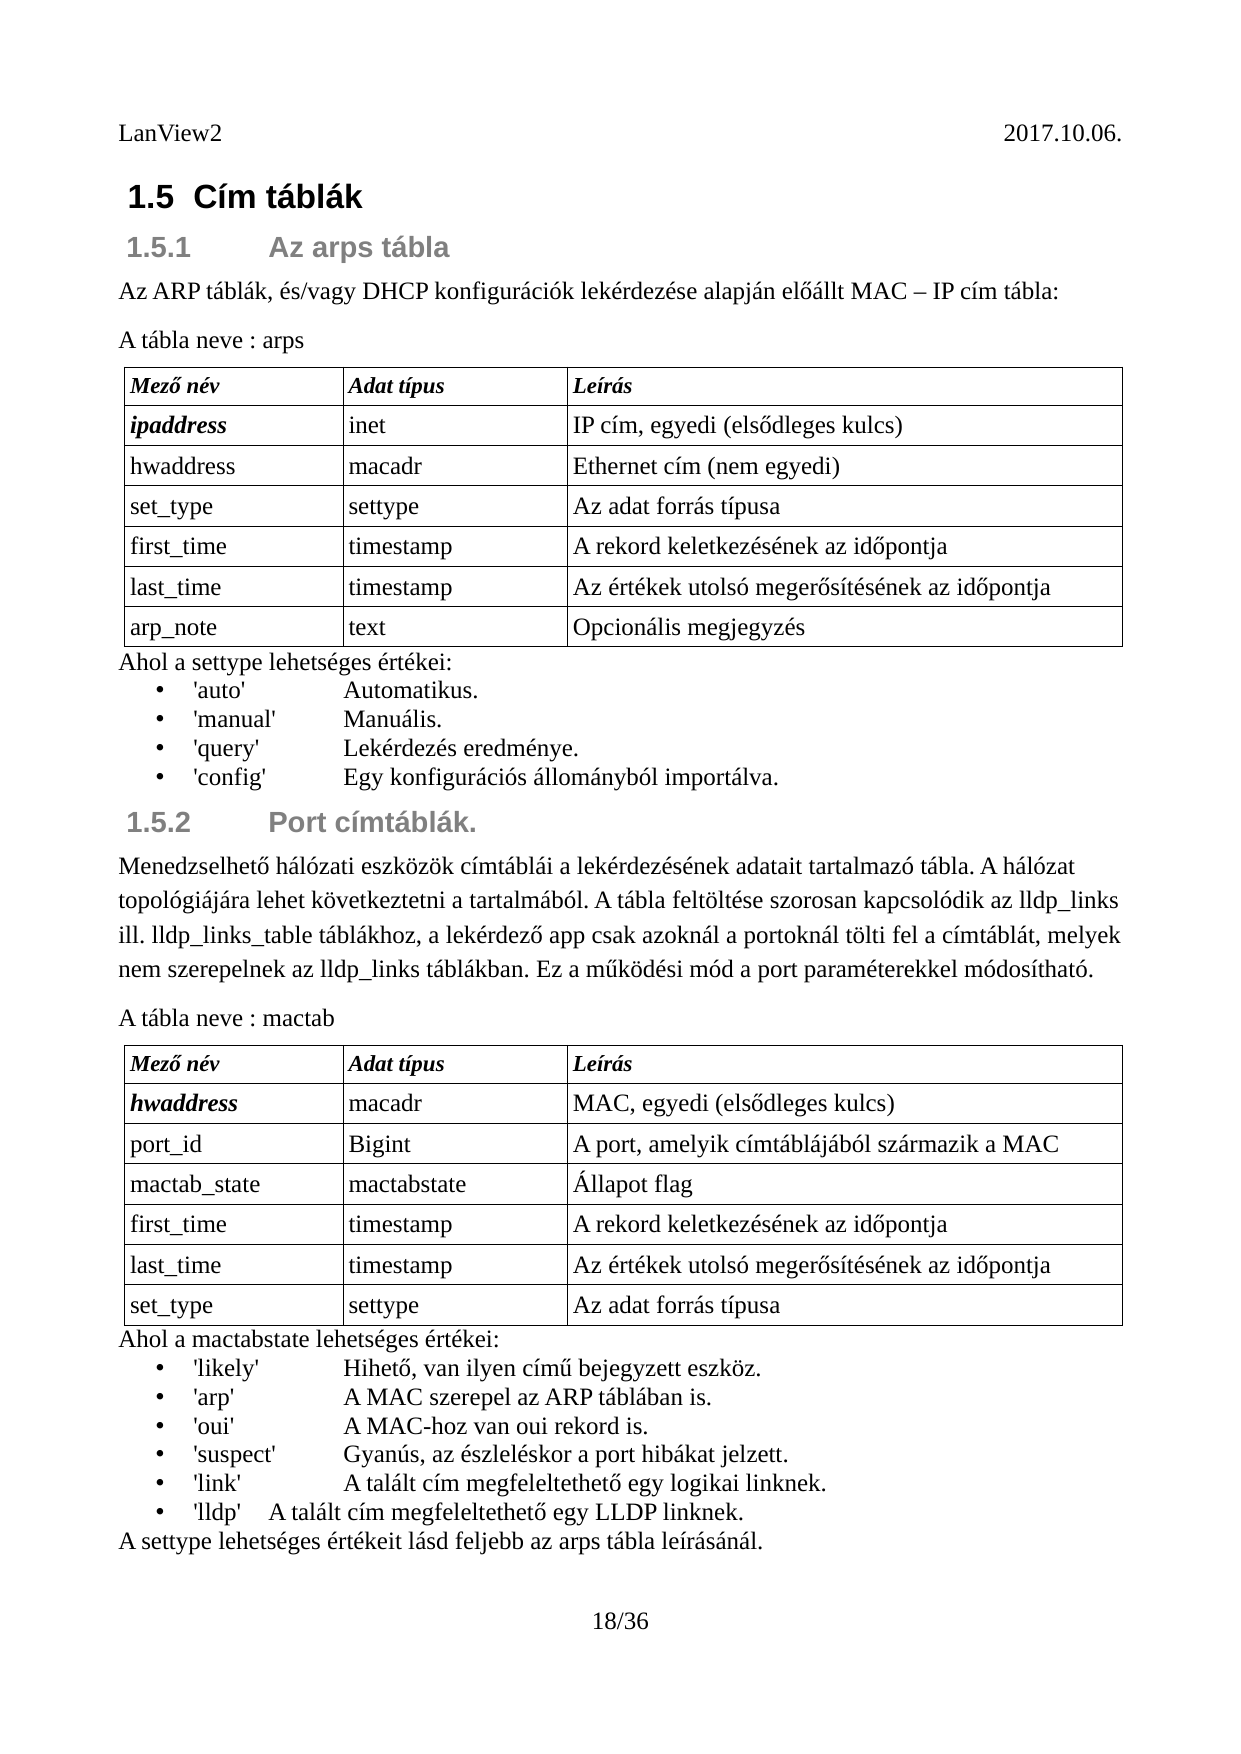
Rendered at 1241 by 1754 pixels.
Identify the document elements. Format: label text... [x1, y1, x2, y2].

table_cell Opcionális megjegyzés [568, 607, 1122, 646]
list 'suspect' Gyanús, az észleléskor a port hibákat jelzett. [156, 1439, 1122, 1468]
table_cell macadr [344, 1084, 567, 1123]
subtitle Port címtáblák. [118, 805, 1122, 838]
table_cell last_time [125, 1245, 343, 1284]
table_cell mactabstate [344, 1164, 567, 1203]
table_cell A rekord keletkezésének az időpontja [568, 1205, 1122, 1244]
table_cell hwaddress [125, 446, 343, 485]
table_cell first_time [125, 527, 343, 566]
table_header Leírás [568, 368, 1122, 404]
table_header Mező név [125, 368, 343, 404]
text Az ARP táblák, és/vagy DHCP konfigurációk lekérdezése alapján előállt MAC – IP cím tábla: [118, 276, 1122, 305]
text Ahol a mactabstate lehetséges értékei: [118, 1324, 1122, 1353]
table_cell IP cím, egyedi (elsődleges kulcs) [568, 406, 1122, 445]
table_cell last_time [125, 567, 343, 606]
table_cell first_time [125, 1205, 343, 1244]
table_header Mező név [125, 1046, 343, 1083]
table_cell Az adat forrás típusa [568, 1285, 1122, 1324]
table_cell settype [344, 486, 567, 526]
table_cell hwaddress [125, 1084, 343, 1123]
table_cell timestamp [344, 567, 567, 606]
table_cell arp_note [125, 607, 343, 646]
text A tábla neve : mactab [118, 1003, 1122, 1032]
list 'query' Lekérdezés eredménye. [156, 733, 1122, 762]
table_cell timestamp [344, 1205, 567, 1244]
table_cell A port, amelyik címtáblájából származik a MAC [568, 1124, 1122, 1163]
table_cell settype [344, 1285, 567, 1324]
table_cell text [344, 607, 567, 646]
list 'likely' Hihető, van ilyen című bejegyzett eszköz. [156, 1353, 1122, 1382]
table_cell set_type [125, 1285, 343, 1324]
table_cell set_type [125, 486, 343, 526]
list 'config' Egy konfigurációs állományból importálva. [156, 762, 1122, 790]
list 'manual' Manuális. [156, 704, 1122, 733]
text A settype lehetséges értékeit lásd feljebb az arps tábla leírásánál. [118, 1526, 1122, 1554]
table_header Leírás [568, 1046, 1122, 1083]
text Ahol a settype lehetséges értékei: [118, 647, 1122, 675]
table_cell Az adat forrás típusa [568, 486, 1122, 526]
list 'oui' A MAC-hoz van oui rekord is. [156, 1411, 1122, 1439]
table_cell Az értékek utolsó megerősítésének az időpontja [568, 1245, 1122, 1284]
table_cell Az értékek utolsó megerősítésének az időpontja [568, 567, 1122, 606]
table_cell mactab_state [125, 1164, 343, 1203]
list 'arp' A MAC szerepel az ARP táblában is. [156, 1382, 1122, 1411]
table_header Adat típus [344, 368, 567, 404]
table_cell A rekord keletkezésének az időpontja [568, 527, 1122, 566]
table_cell Állapot flag [568, 1164, 1122, 1203]
table_cell inet [344, 406, 567, 445]
table_cell timestamp [344, 527, 567, 566]
text Menedzselhető hálózati eszközök címtáblái a lekérdezésének adatait tartalmazó tábla. A hálózat topológiájára lehet következtetni a tartalmából. A tábla feltöltése szorosan kapcsolódik az lldp_links ill. lldp_links_table táblákhoz, a lekérdező app csak azoknál a portoknál tölti fel a címtáblát, melyek nem szerepelnek az lldp_links táblákban. Ez a működési mód a port paraméterekkel módosítható. [118, 851, 1122, 983]
text A tábla neve : arps [118, 325, 1122, 354]
subtitle Az arps tábla [118, 230, 1122, 264]
table_cell timestamp [344, 1245, 567, 1284]
table_cell port_id [125, 1124, 343, 1163]
list 'link' A talált cím megfeleltethető egy logikai linknek. [156, 1468, 1122, 1497]
table_cell ipaddress [125, 406, 343, 445]
table_cell Ethernet cím (nem egyedi) [568, 446, 1122, 485]
subtitle Cím táblák [118, 177, 1122, 216]
table_cell Bigint [344, 1124, 567, 1163]
list 'auto' Automatikus. [156, 675, 1122, 704]
table_cell MAC, egyedi (elsődleges kulcs) [568, 1084, 1122, 1123]
list 'lldp' A talált cím megfeleltethető egy LLDP linknek. [156, 1497, 1122, 1526]
table_header Adat típus [344, 1046, 567, 1083]
table_cell macadr [344, 446, 567, 485]
